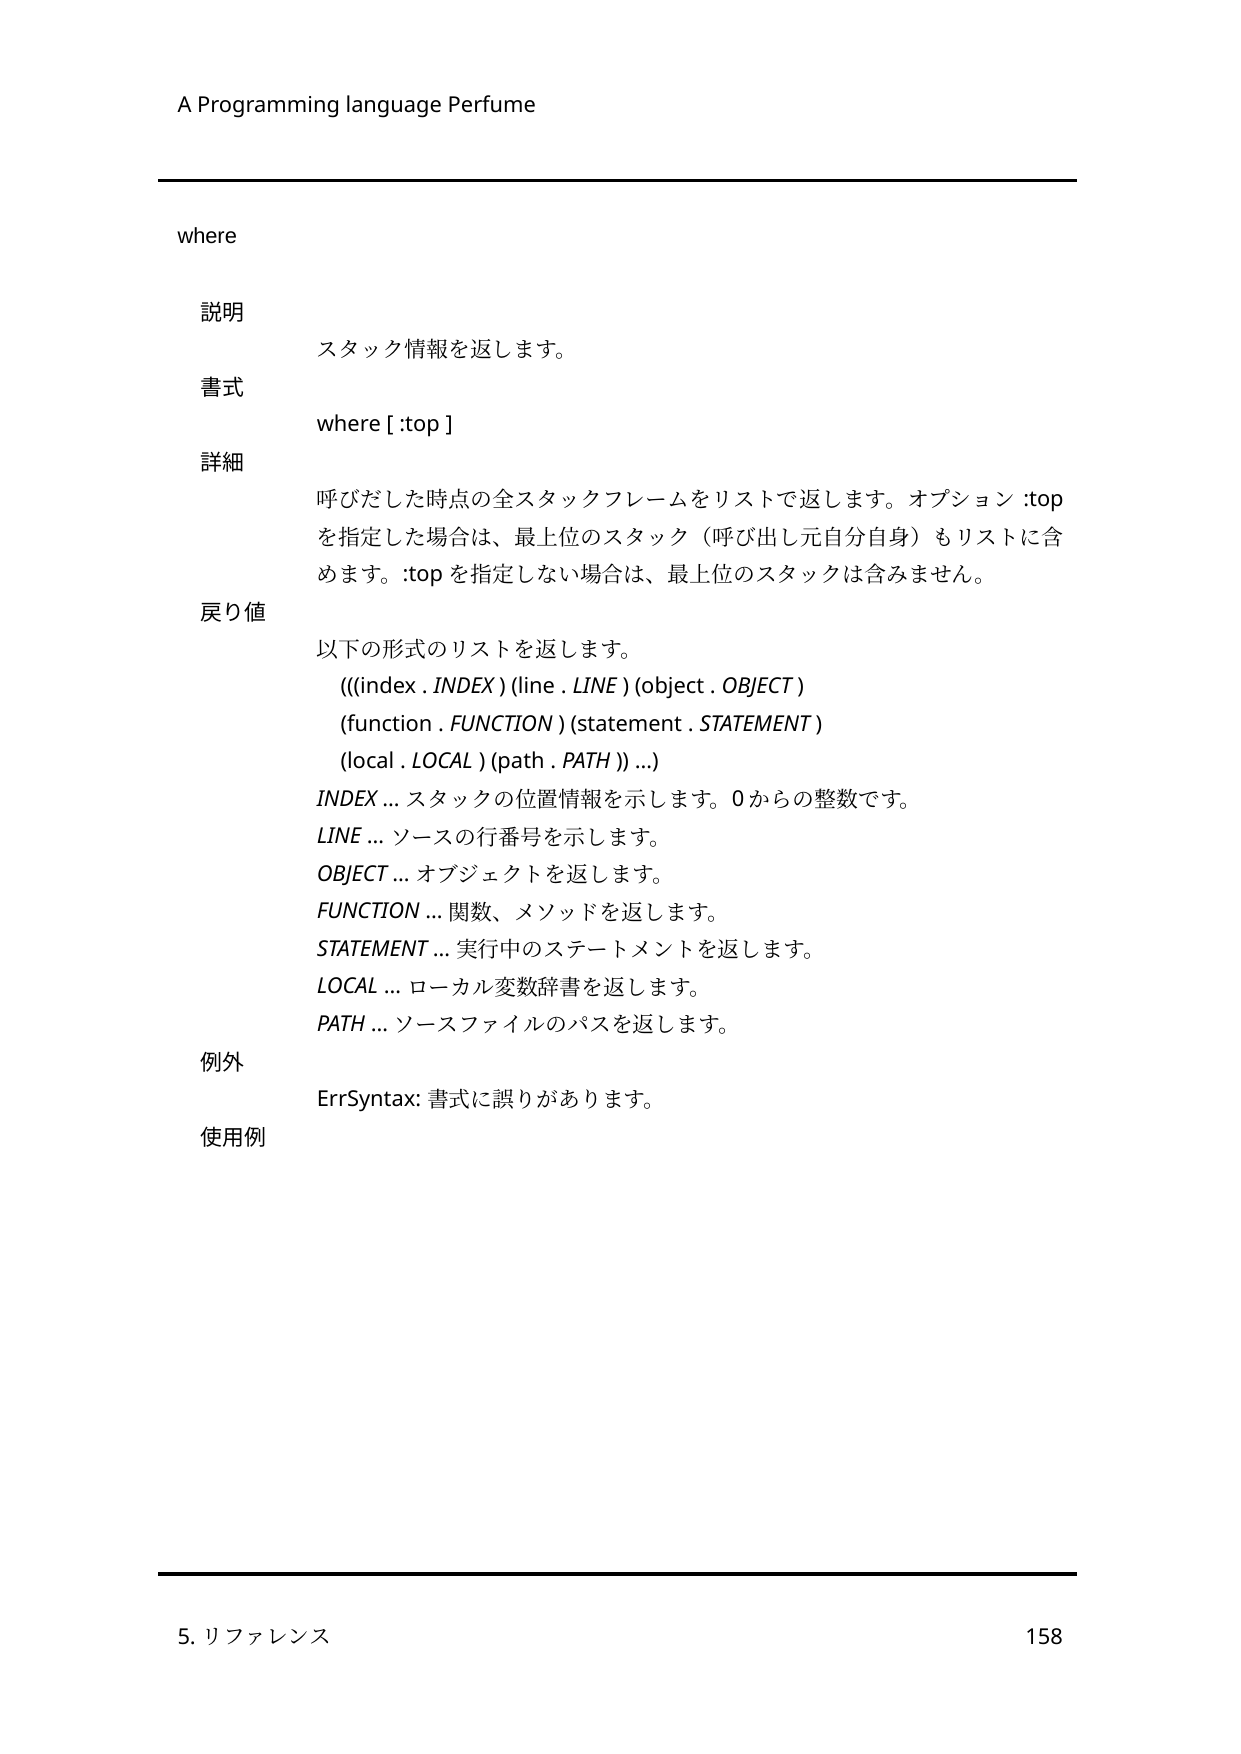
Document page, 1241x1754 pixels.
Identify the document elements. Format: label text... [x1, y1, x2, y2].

table_cell 以下の形式のリストを返します。 (((index . INDEX ) (line . LINE ) (object . OBJECT ) (function . FUNCTION ) (statement . STATEMENT ) (local . LOCAL ) (path . PATH )) …) INDEX … スタックの位置情報を示します。0からの整数です。 LINE … ソースの行番号を示します。 OBJECT … オブジェクトを返します。 FUNCTION … 関数、メソッドを返します。 STATEMENT … 実行中のステートメントを返します。 LOCAL … ローカル変数辞書を返します。 PATH … ソースファイルのパスを返します。 [317, 592, 1063, 1042]
table_cell where [ :top ] [317, 367, 1063, 442]
table_cell 書式 [200, 367, 317, 442]
table_cell 戻り値 [200, 592, 317, 1042]
table_cell 例外 [200, 1042, 317, 1117]
table_cell 使用例 [200, 1117, 317, 1204]
table_cell [317, 1117, 1063, 1204]
table_cell 詳細 [200, 442, 317, 592]
table_cell 呼びだした時点の全スタックフレームをリストで返します。オプション :top を指定した場合は、最上位のスタック（呼び出し元自分自身）もリストに含めます。:top を指定しない場合は、最上位のスタックは含みません。 [317, 442, 1063, 592]
table_cell ErrSyntax: 書式に誤りがあります。 [317, 1042, 1063, 1117]
subtitle where [177, 217, 1063, 254]
table_header 説明 [200, 292, 317, 367]
table_header スタック情報を返します。 [317, 292, 1063, 367]
